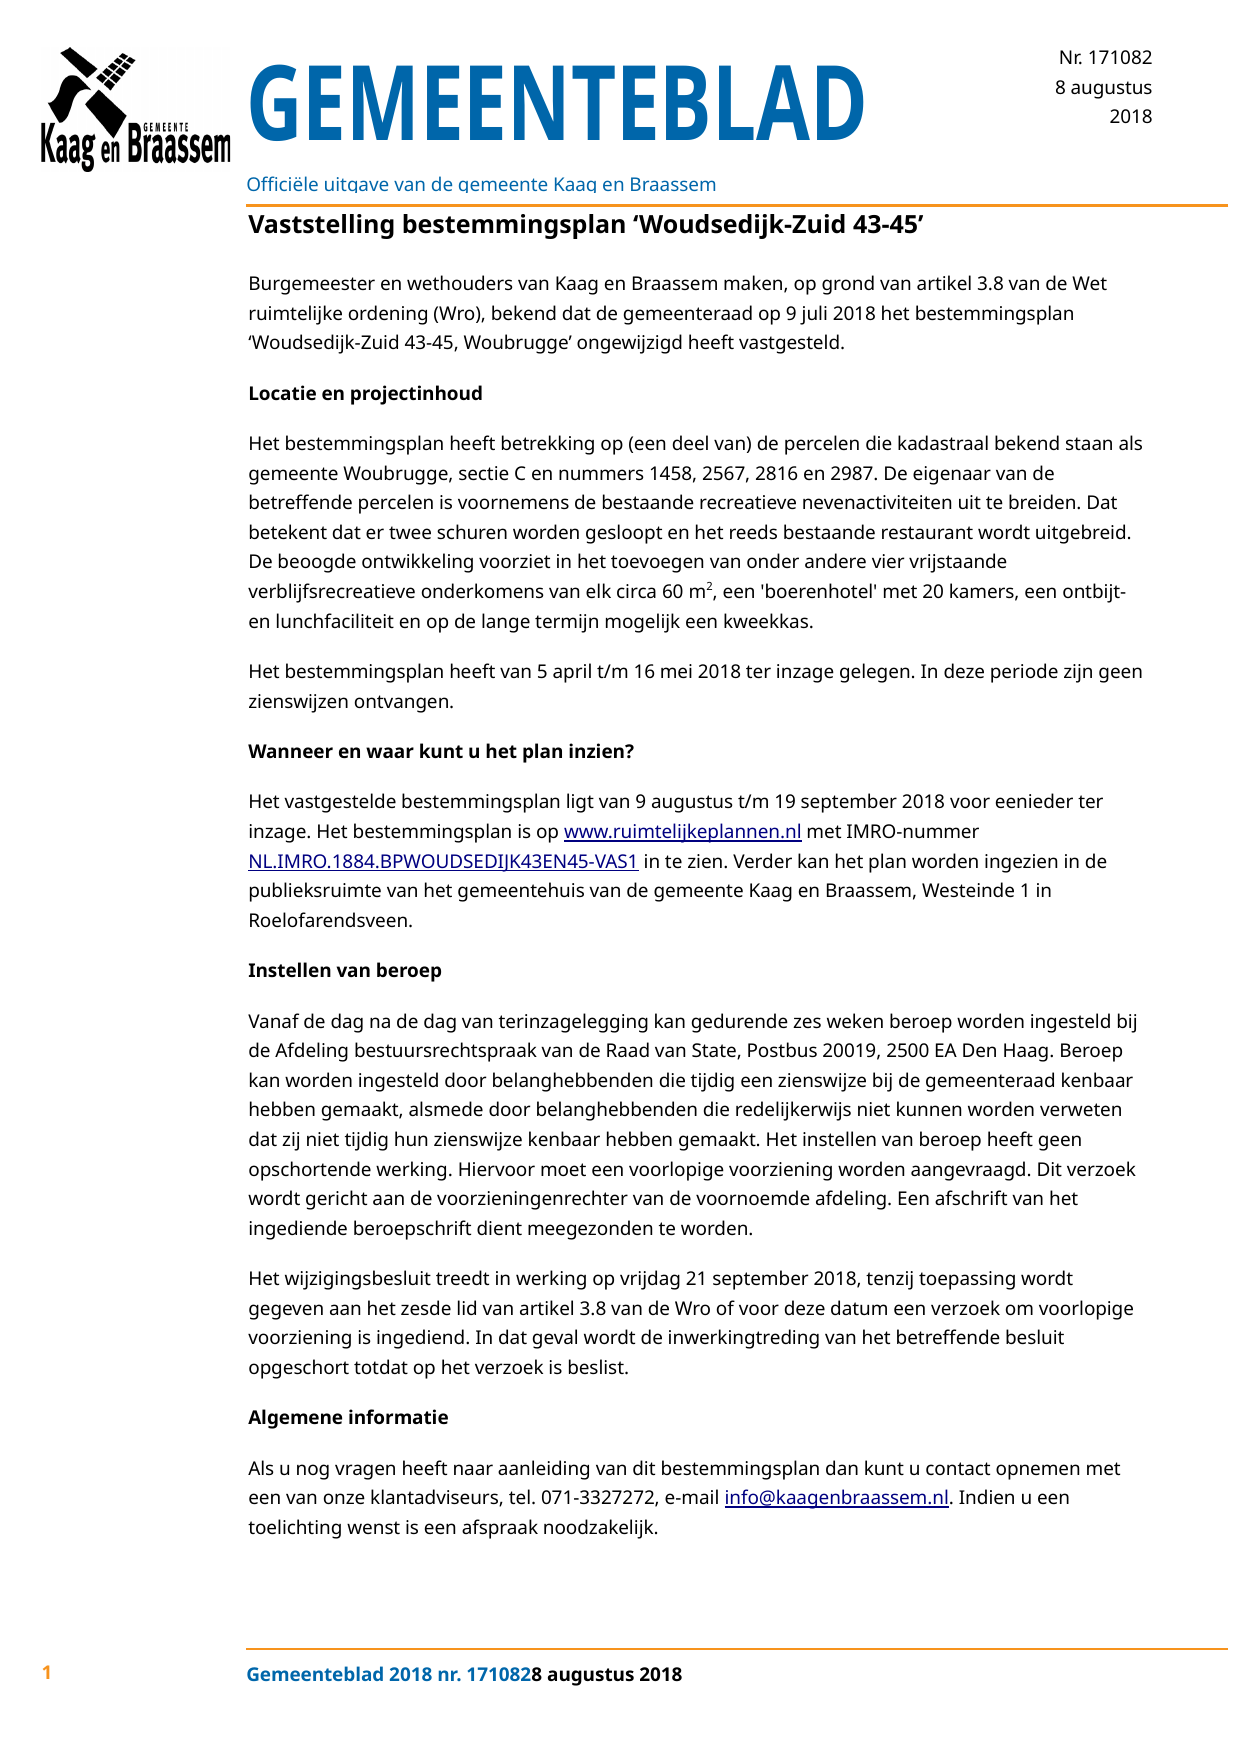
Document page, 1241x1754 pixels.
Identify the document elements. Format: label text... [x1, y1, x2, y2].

text Het vastgestelde bestemmingsplan ligt van 9 augustus t/m 19 september 2018 voor eenieder ter inzage. Het bestemmingsplan is op www.ruimtelijkeplannen.nl met IMRO-nummer NL.IMRO.1884.BPWOUDSEDIJK43EN45-VAS1 in te zien. Verder kan het plan worden ingezien in de publieksruimte van het gemeentehuis van de gemeente Kaag en Braassem, Westeinde 1 in Roelofarendsveen. [248, 789, 1152, 933]
text Burgemeester en wethouders van Kaag en Braassem maken, op grond van artikel 3.8 van de Wet ruimtelijke ordening (Wro), bekend dat de gemeenteraad op 9 juli 2018 het bestemmingsplan ‘Woudsedijk-Zuid 43-45, Woubrugge’ ongewijzigd heeft vastgesteld. [248, 270, 1152, 355]
text Vanaf de dag na de dag van terinzagelegging kan gedurende zes weken beroep worden ingesteld bij de Afdeling bestuursrechtspraak van de Raad van State, Postbus 20019, 2500 EA Den Haag. Beroep kan worden ingesteld door belanghebbenden die tijdig een zienswijze bij de gemeenteraad kenbaar hebben gemaakt, alsmede door belanghebbenden die redelijkerwijs niet kunnen worden verweten dat zij niet tijdig hun zienswijze kenbaar hebben gemaakt. Het instellen van beroep heeft geen opschortende werking. Hiervoor moet een voorlopige voorziening worden aangevraagd. Dit verzoek wordt gericht aan de voorzieningenrechter van de voornoemde afdeling. Een afschrift van het ingediende beroepschrift dient meegezonden te worden. [248, 1008, 1152, 1241]
text Het bestemmingsplan heeft betrekking op (een deel van) de percelen die kadastraal bekend staan als gemeente Woubrugge, sectie C en nummers 1458, 2567, 2816 en 2987. De eigenaar van de betreffende percelen is voornemens de bestaande recreatieve nevenactiviteiten uit te breiden. Dat betekent dat er twee schuren worden gesloopt en het reeds bestaande restaurant wordt uitgebreid. De beoogde ontwikkeling voorziet in het toevoegen van onder andere vier vrijstaande verblijfsrecreatieve onderkomens van elk circa 60 m2, een 'boerenhotel' met 20 kamers, een ontbijt- en lunchfaciliteit en op de lange termijn mogelijk een kweekkas. [248, 430, 1152, 633]
text Wanneer en waar kunt u het plan inzien? [248, 738, 1152, 764]
text Het wijzigingsbesluit treedt in werking op vrijdag 21 september 2018, tenzij toepassing wordt gegeven aan het zesde lid van artikel 3.8 van de Wro of voor deze datum een verzoek om voorlopige voorziening is ingediend. In dat geval wordt de inwerkingtreding van het betreffende besluit opgeschort totdat op het verzoek is beslist. [248, 1265, 1152, 1380]
picture [41, 47, 231, 172]
text Algemene informatie [248, 1404, 1152, 1430]
text Het bestemmingsplan heeft van 5 april t/m 16 mei 2018 ter inzage gelegen. In deze periode zijn geen zienswijzen ontvangen. [248, 658, 1152, 713]
text Vaststelling bestemmingsplan ‘Woudsedijk-Zuid 43-45’ [248, 207, 1152, 241]
text Instellen van beroep [248, 957, 1152, 983]
text Locatie en projectinhoud [248, 380, 1152, 406]
text Als u nog vragen heeft naar aanleiding van dit bestemmingsplan dan kunt u contact opnemen met een van onze klantadviseurs, tel. 071-3327272, e-mail info@kaagenbraassem.nl. Indien u een toelichting wenst is een afspraak noodzakelijk. [248, 1455, 1152, 1540]
